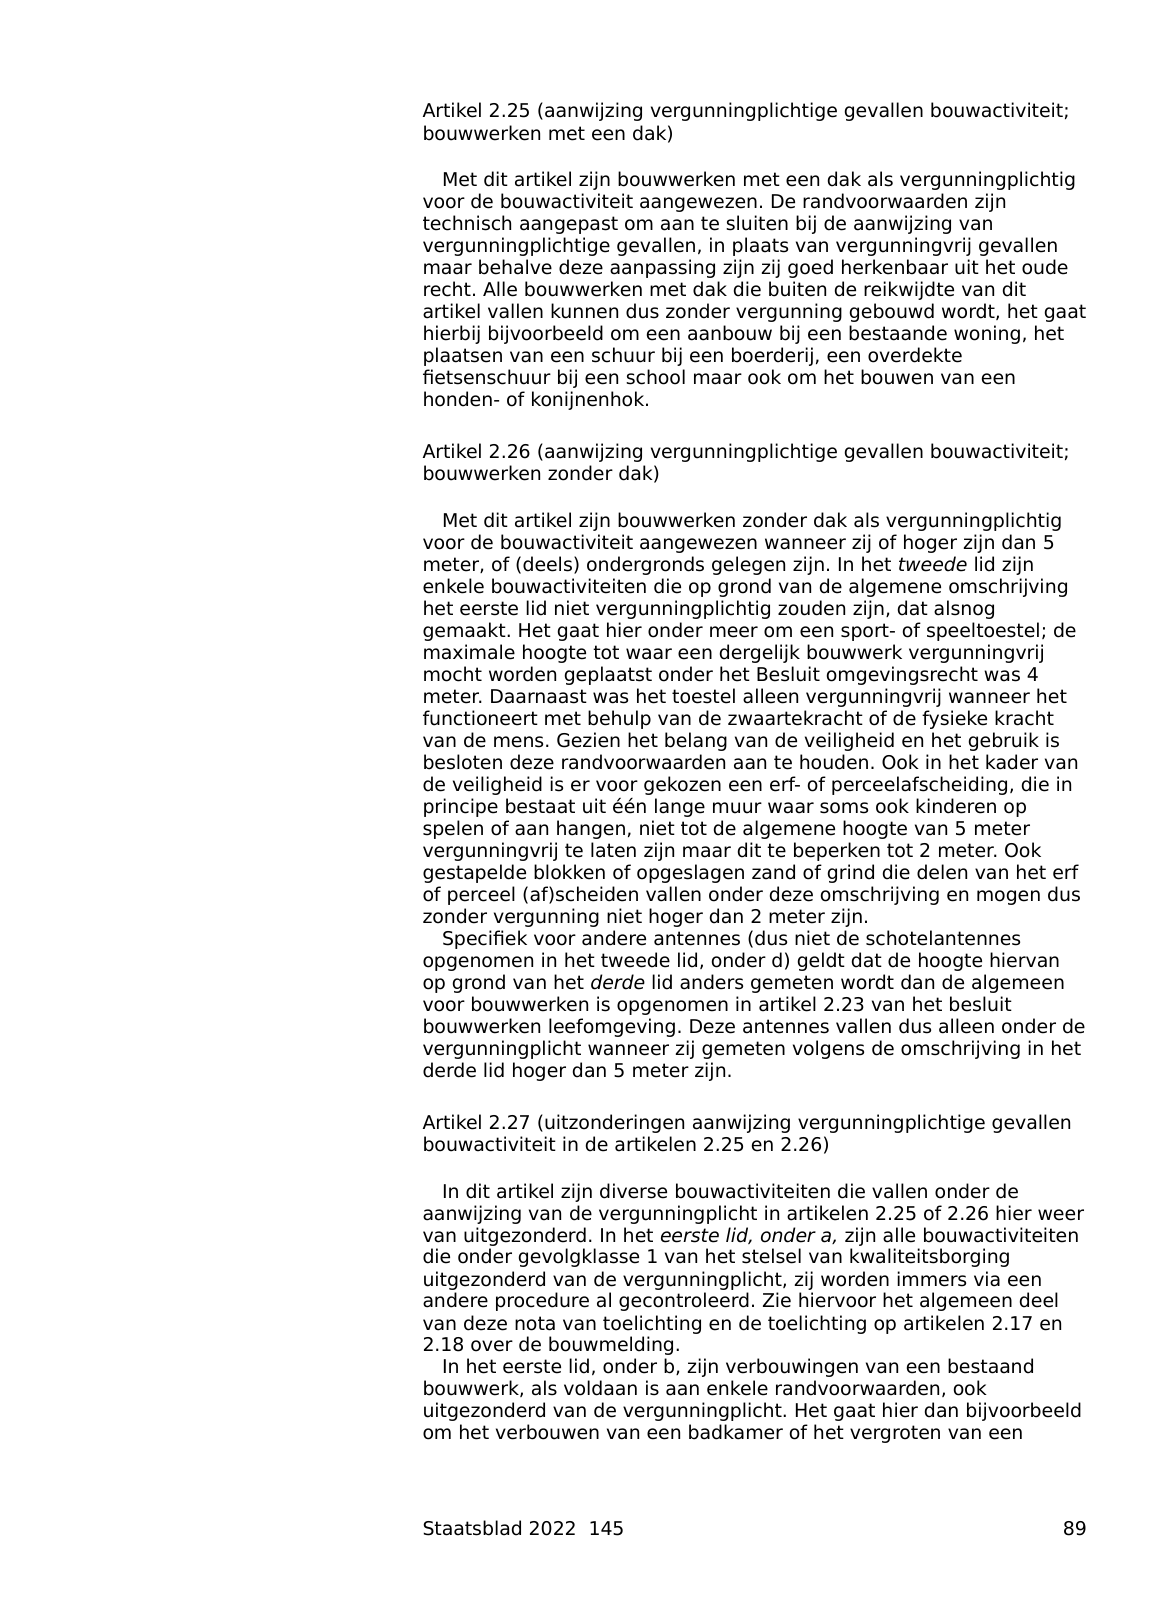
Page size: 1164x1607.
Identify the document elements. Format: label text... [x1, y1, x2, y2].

text Met dit artikel zijn bouwwerken zonder dak als vergunningplichtig voor de bouwactiviteit aangewezen wanneer zij of hoger zijn dan 5 meter, of (deels) ondergronds gelegen zijn. In het tweede lid zijn enkele bouwactiviteiten die op grond van de algemene omschrijving het eerste lid niet vergunningplichtig zouden zijn, dat alsnog gemaakt. Het gaat hier onder meer om een sport- of speeltoestel; de maximale hoogte tot waar een dergelijk bouwwerk vergunningvrij mocht worden geplaatst onder het Besluit omgevingsrecht was 4 meter. Daarnaast was het toestel alleen vergunningvrij wanneer het functioneert met behulp van de zwaartekracht of de fysieke kracht van de mens. Gezien het belang van de veiligheid en het gebruik is besloten deze randvoorwaarden aan te houden. Ook in het kader van de veiligheid is er voor gekozen een erf- of perceelafscheiding, die in principe bestaat uit één lange muur waar soms ook kinderen op spelen of aan hangen, niet tot de algemene hoogte van 5 meter vergunningvrij te laten zijn maar dit te beperken tot 2 meter. Ook gestapelde blokken of opgeslagen zand of grind die delen van het erf of perceel (af)scheiden vallen onder deze omschrijving en mogen dus zonder vergunning niet hoger dan 2 meter zijn. [422, 510, 1087, 928]
text Met dit artikel zijn bouwwerken met een dak als vergunningplichtig voor de bouwactiviteit aangewezen. De randvoorwaarden zijn technisch aangepast om aan te sluiten bij de aanwijzing van vergunningplichtige gevallen, in plaats van vergunningvrij gevallen maar behalve deze aanpassing zijn zij goed herkenbaar uit het oude recht. Alle bouwwerken met dak die buiten de reikwijdte van dit artikel vallen kunnen dus zonder vergunning gebouwd wordt, het gaat hierbij bijvoorbeeld om een aanbouw bij een bestaande woning, het plaatsen van een schuur bij een boerderij, een overdekte fietsenschuur bij een school maar ook om het bouwen van een honden- of konijnenhok. [422, 169, 1087, 411]
text Specifiek voor andere antennes (dus niet de schotelantennes opgenomen in het tweede lid, onder d) geldt dat de hoogte hiervan op grond van het derde lid anders gemeten wordt dan de algemeen voor bouwwerken is opgenomen in artikel 2.23 van het besluit bouwwerken leefomgeving. Deze antennes vallen dus alleen onder de vergunningplicht wanneer zij gemeten volgens de omschrijving in het derde lid hoger dan 5 meter zijn. [422, 928, 1087, 1082]
subtitle Artikel 2.27 (uitzonderingen aanwijzing vergunningplichtige gevallen bouwactiviteit in de artikelen 2.25 en 2.26) [422, 1112, 1087, 1156]
subtitle Artikel 2.26 (aanwijzing vergunningplichtige gevallen bouwactiviteit; bouwwerken zonder dak) [422, 441, 1087, 485]
text In dit artikel zijn diverse bouwactiviteiten die vallen onder de aanwijzing van de vergunningplicht in artikelen 2.25 of 2.26 hier weer van uitgezonderd. In het eerste lid, onder a, zijn alle bouwactiviteiten die onder gevolgklasse 1 van het stelsel van kwaliteitsborging uitgezonderd van de vergunningplicht, zij worden immers via een andere procedure al gecontroleerd. Zie hiervoor het algemeen deel van deze nota van toelichting en de toelichting op artikelen 2.17 en 2.18 over de bouwmelding. [422, 1181, 1087, 1356]
subtitle Artikel 2.25 (aanwijzing vergunningplichtige gevallen bouwactiviteit; bouwwerken met een dak) [422, 100, 1087, 144]
text In het eerste lid, onder b, zijn verbouwingen van een bestaand bouwwerk, als voldaan is aan enkele randvoorwaarden, ook uitgezonderd van de vergunningplicht. Het gaat hier dan bijvoorbeeld om het verbouwen van een badkamer of het vergroten van een [422, 1356, 1087, 1444]
